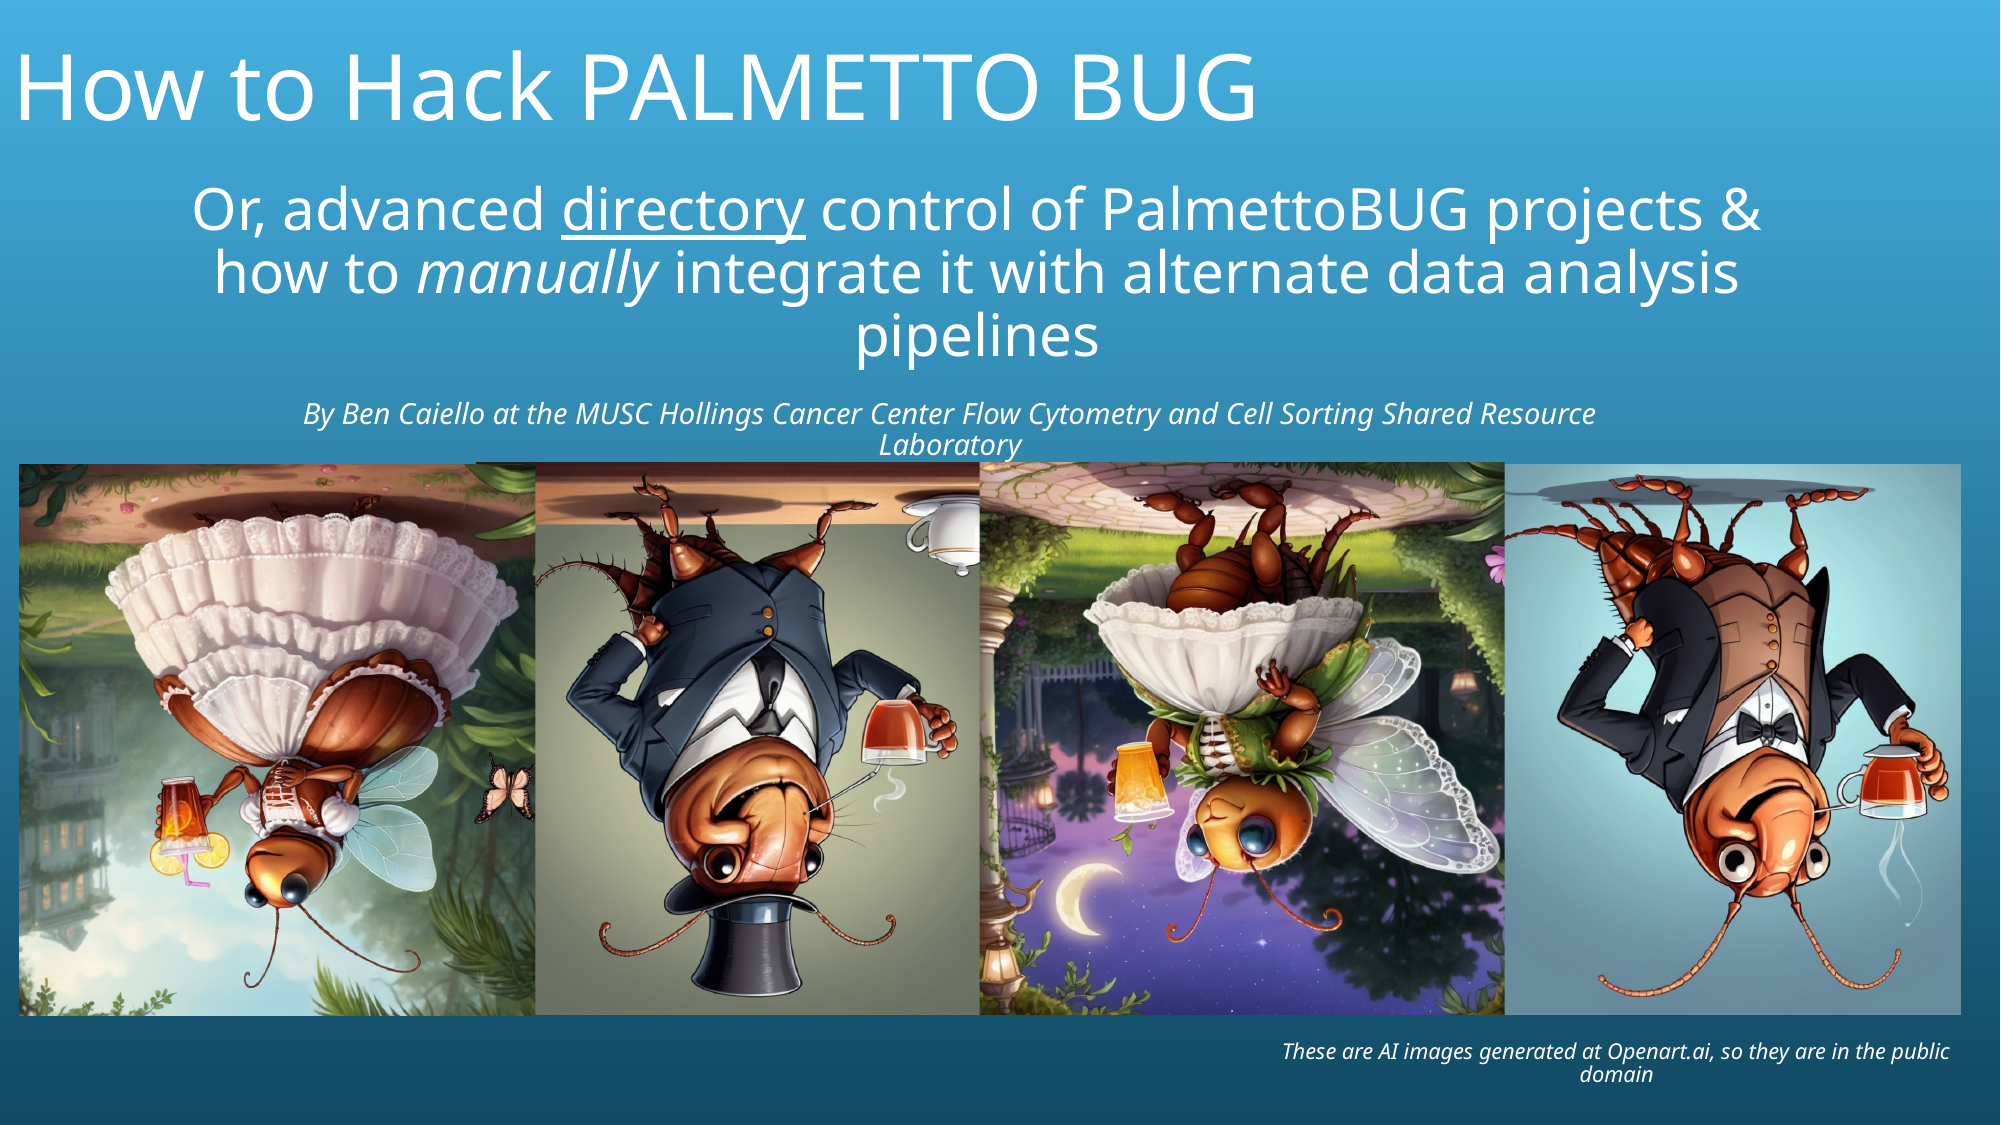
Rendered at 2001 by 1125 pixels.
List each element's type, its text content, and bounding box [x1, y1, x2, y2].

text_box By Ben Caiello at the MUSC Hollings Cancer Center Flow Cytometry and Cell Sorting Shared Resource Laboratory [239, 391, 1661, 445]
picture [18, 461, 1961, 1016]
text_box These are AI images generated at Openart.ai, so they are in the public domain [1255, 1032, 1979, 1072]
text_box How to Hack PALMETTO BUG [0, 33, 1516, 140]
text_box Or, advanced directory control of PalmettoBUG projects & how to manually integrate it with alternate data analysis pipelines [158, 173, 1797, 315]
